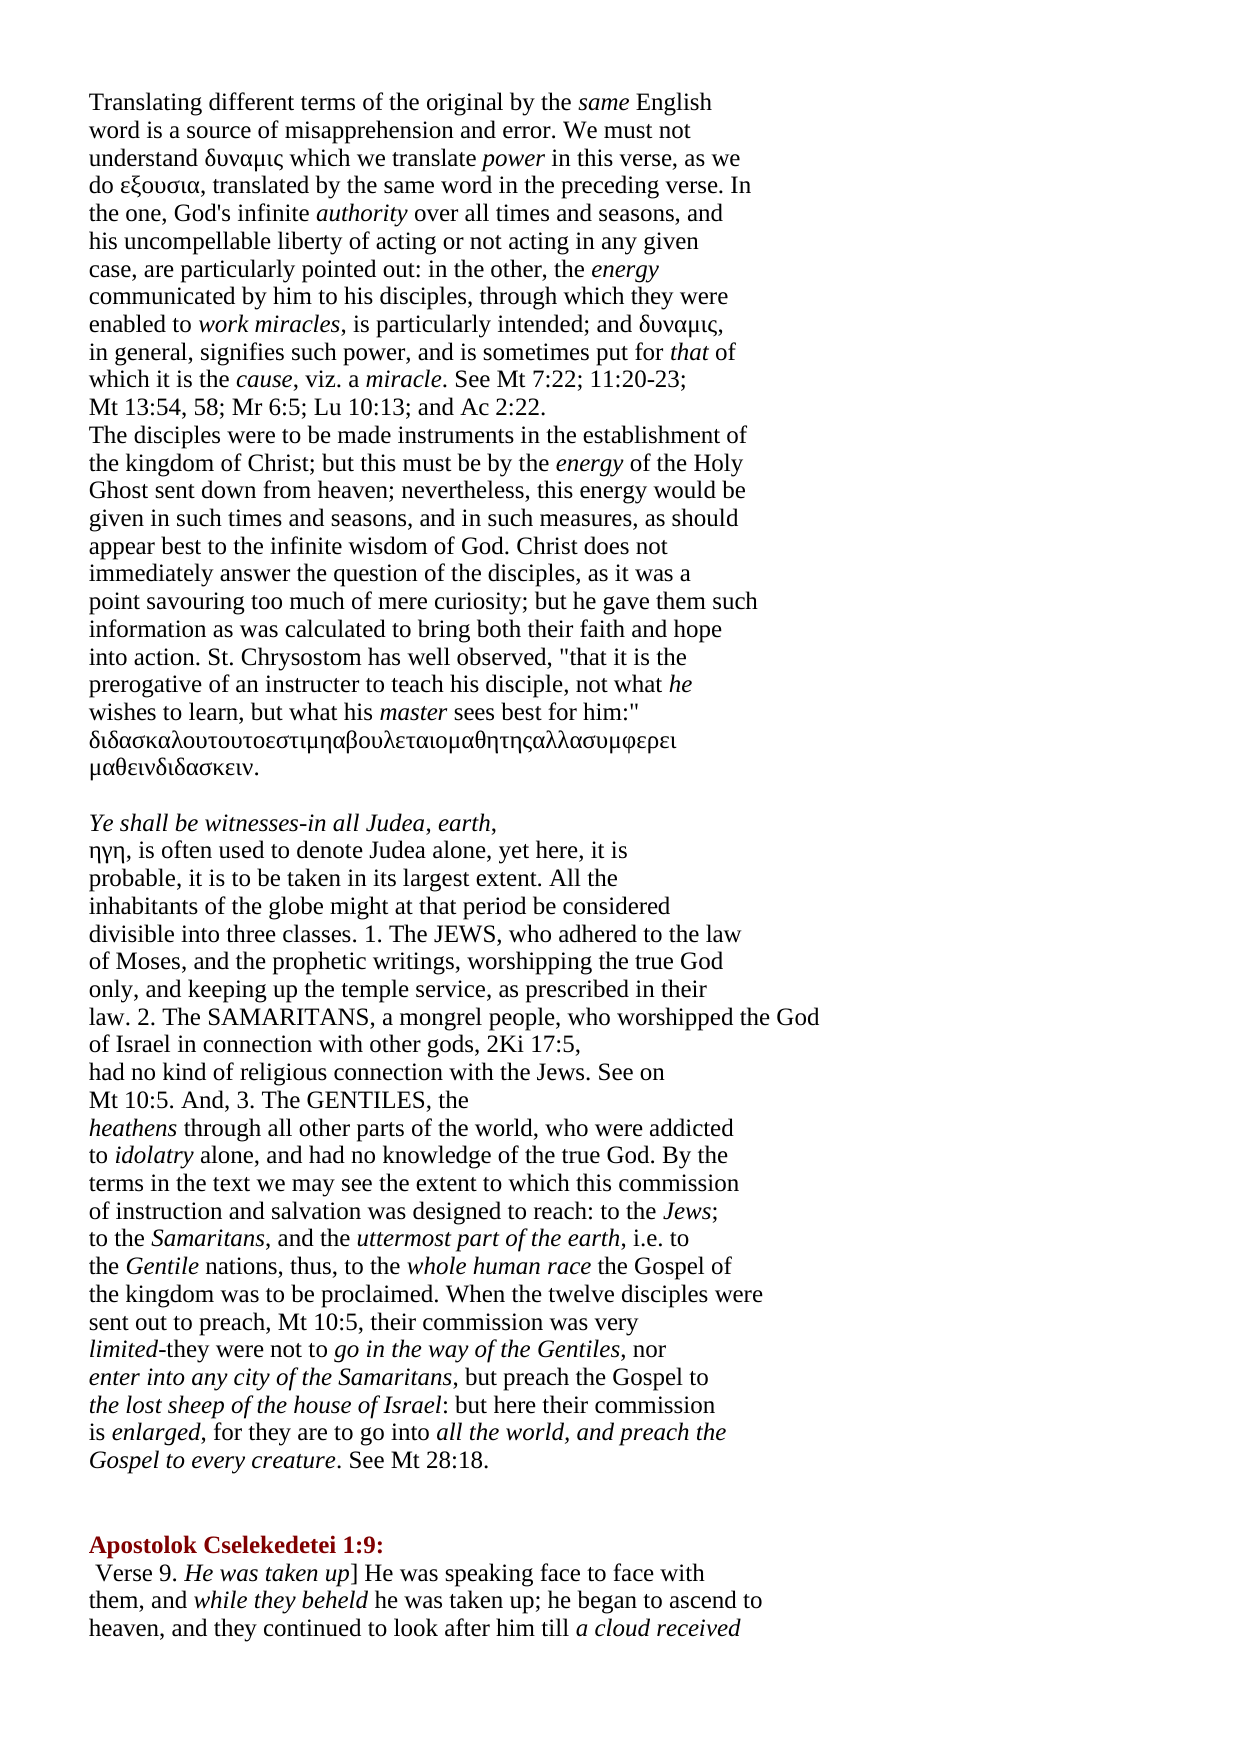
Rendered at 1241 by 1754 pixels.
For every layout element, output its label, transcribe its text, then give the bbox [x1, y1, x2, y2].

text Verse 9. He was taken up] He was speaking face to face with them, and while they beheld he was taken up; he began to ascend to heaven, and they continued to look after him till a cloud received [88, 1559, 1152, 1642]
text Apostolok Cselekedetei 1:9: [88, 1531, 1152, 1559]
text Translating different terms of the original by the same English word is a source of misapprehension and error. We must not understand δυναμις which we translate power in this verse, as we do εξουσια, translated by the same word in the preceding verse. In the one, God's infinite authority over all times and seasons, and his uncompellable liberty of acting or not acting in any given case, are particularly pointed out: in the other, the energy communicated by him to his disciples, through which they were enabled to work miracles, is particularly intended; and δυναμις, in general, signifies such power, and is sometimes put for that of which it is the cause, viz. a miracle. See Mt 7:22; 11:20-23; Mt 13:54, 58; Mr 6:5; Lu 10:13; and Ac 2:22. The disciples were to be made instruments in the establishment of the kingdom of Christ; but this must be by the energy of the Holy Ghost sent down from heaven; nevertheless, this energy would be given in such times and seasons, and in such measures, as should appear best to the infinite wisdom of God. Christ does not immediately answer the question of the disciples, as it was a point savouring too much of mere curiosity; but he gave them such information as was calculated to bring both their faith and hope into action. St. Chrysostom has well observed, "that it is the prerogative of an instructer to teach his disciple, not what he wishes to learn, but what his master sees best for him:" διδασκαλουτουτοεστιμηαβουλεταιομαθητηςαλλασυμφερει μαθεινδιδασκειν. Ye shall be witnesses-in all Judea, earth, ηγη, is often used to denote Judea alone, yet here, it is probable, it is to be taken in its largest extent. All the inhabitants of the globe might at that period be considered divisible into three classes. 1. The JEWS, who adhered to the law of Moses, and the prophetic writings, worshipping the true God only, and keeping up the temple service, as prescribed in their law. 2. The SAMARITANS, a mongrel people, who worshipped the God of Israel in connection with other gods, 2Ki 17:5, had no kind of religious connection with the Jews. See on Mt 10:5. And, 3. The GENTILES, the heathens through all other parts of the world, who were addicted to idolatry alone, and had no knowledge of the true God. By the terms in the text we may see the extent to which this commission of instruction and salvation was designed to reach: to the Jews; to the Samaritans, and the uttermost part of the earth, i.e. to the Gentile nations, thus, to the whole human race the Gospel of the kingdom was to be proclaimed. When the twelve disciples were sent out to preach, Mt 10:5, their commission was very limited-they were not to go in the way of the Gentiles, nor enter into any city of the Samaritans, but preach the Gospel to the lost sheep of the house of Israel: but here their commission is enlarged, for they are to go into all the world, and preach the Gospel to every creature. See Mt 28:18. [88, 88, 1152, 1502]
